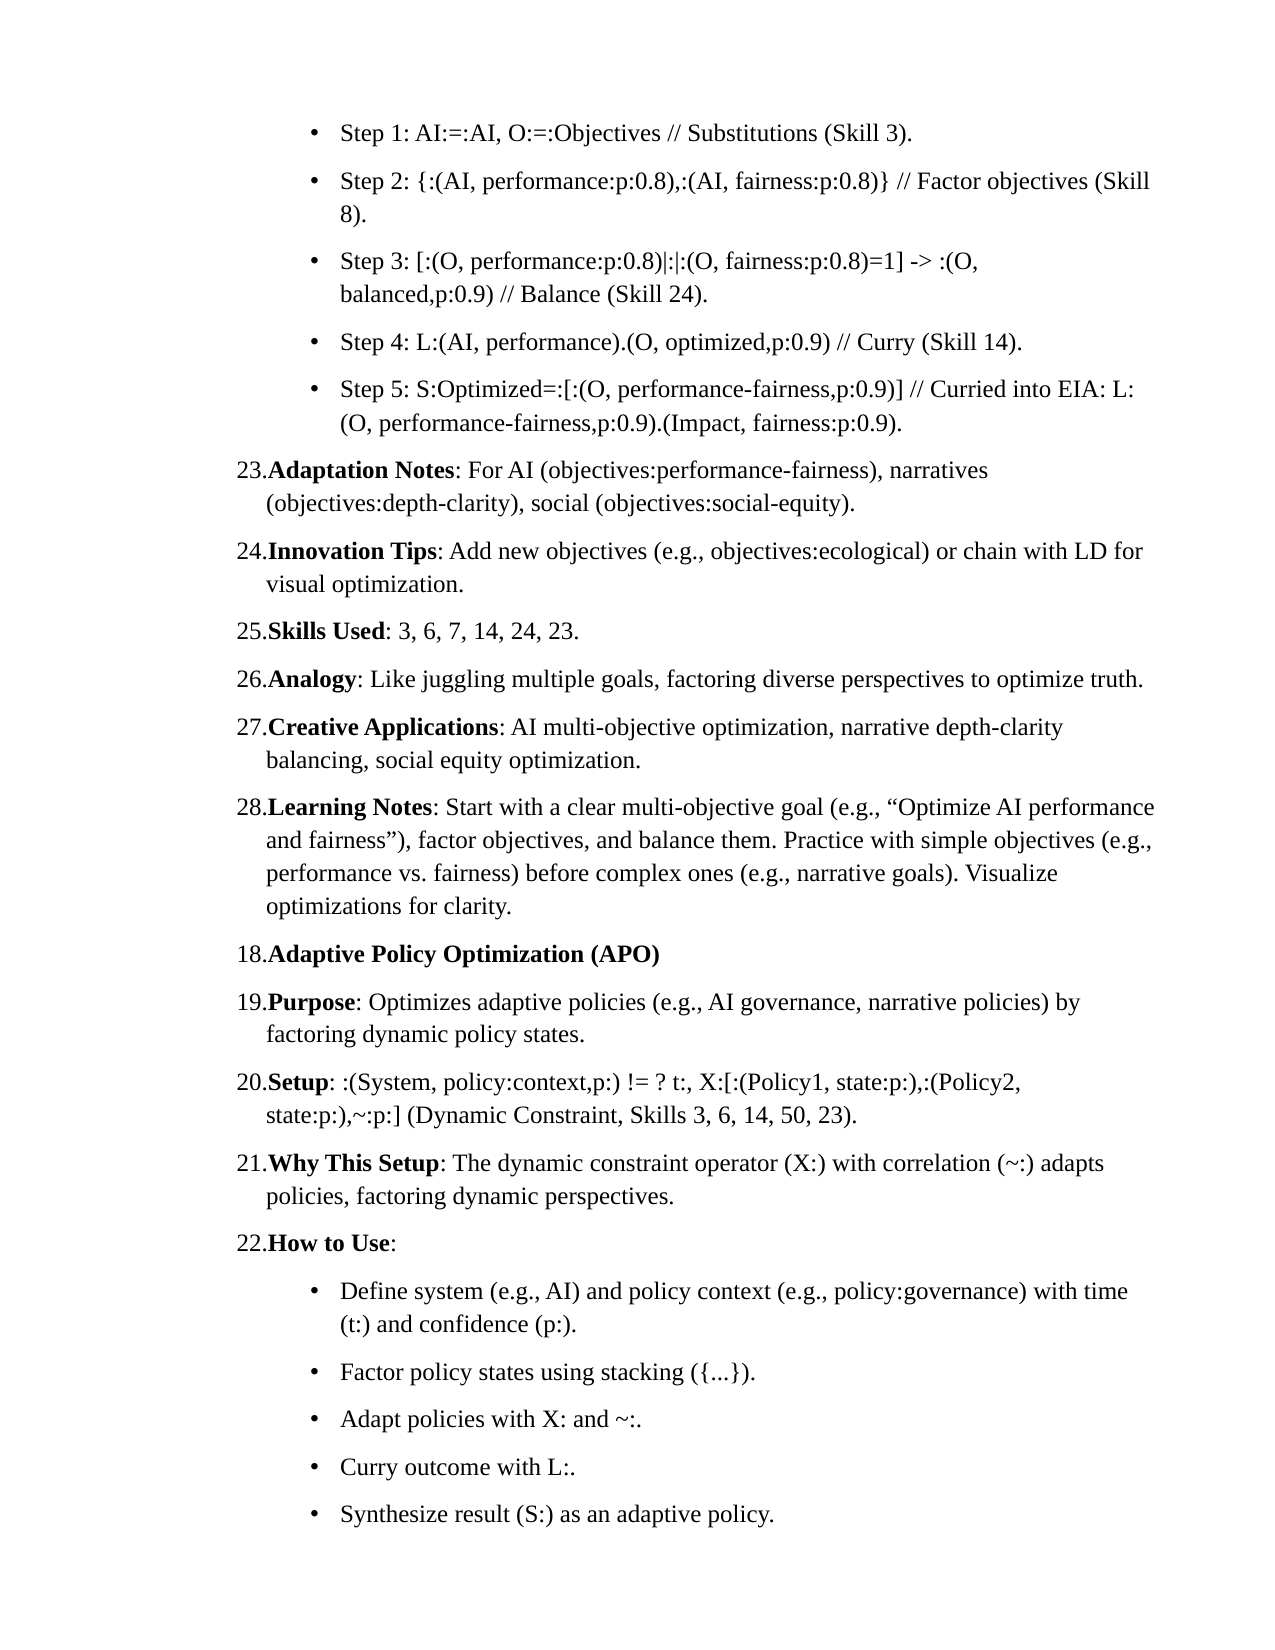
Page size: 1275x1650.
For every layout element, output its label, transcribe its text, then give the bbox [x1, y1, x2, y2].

list Adapt policies with X: and ~:. [310, 1404, 1157, 1433]
list Synthesize result (S:) as an adaptive policy. [310, 1499, 1157, 1528]
list Analogy: Like juggling multiple goals, factoring diverse perspectives to optimize truth. [236, 664, 1157, 693]
list Why This Setup: The dynamic constraint operator (X:) with correlation (~:) adapts policies, factoring dynamic perspectives. [236, 1148, 1157, 1209]
list Step 1: AI:=:AI, O:=:Objectives // Substitutions (Skill 3). [310, 118, 1157, 147]
list Adaptation Notes: For AI (objectives:performance-fairness), narratives (objectives:depth-clarity), social (objectives:social-equity). [236, 455, 1157, 517]
list Creative Applications: AI multi-objective optimization, narrative depth-clarity balancing, social equity optimization. [236, 712, 1157, 773]
list Step 3: [:(O, performance:p:0.8)|:|:(O, fairness:p:0.8)=1] -> :(O, balanced,p:0.9) // Balance (Skill 24). [310, 246, 1157, 308]
list Skills Used: 3, 6, 7, 14, 24, 23. [236, 616, 1157, 645]
list How to Use: [236, 1228, 1157, 1257]
list Setup: :(System, policy:context,p:) != ? t:, X:[:(Policy1, state:p:),:(Policy2, state:p:),~:p:] (Dynamic Constraint, Skills 3, 6, 14, 50, 23). [236, 1067, 1157, 1129]
list Adaptive Policy Optimization (APO) [236, 939, 1157, 968]
list Factor policy states using stacking ({...}). [310, 1357, 1157, 1385]
list Purpose: Optimizes adaptive policies (e.g., AI governance, narrative policies) by factoring dynamic policy states. [236, 987, 1157, 1048]
list Innovation Tips: Add new objectives (e.g., objectives:ecological) or chain with LD for visual optimization. [236, 536, 1157, 598]
list Step 2: {:(AI, performance:p:0.8),:(AI, fairness:p:0.8)} // Factor objectives (Skill 8). [310, 166, 1157, 227]
list Define system (e.g., AI) and policy context (e.g., policy:governance) with time (t:) and confidence (p:). [310, 1276, 1157, 1338]
list Step 4: L:(AI, performance).(O, optimized,p:0.9) // Curry (Skill 14). [310, 327, 1157, 356]
list Learning Notes: Start with a clear multi-objective goal (e.g., “Optimize AI performance and fairness”), factor objectives, and balance them. Practice with simple objectives (e.g., performance vs. fairness) before complex ones (e.g., narrative goals). Visualize optimizations for clarity. [236, 792, 1157, 920]
list Curry outcome with L:. [310, 1452, 1157, 1481]
list Step 5: S:Optimized=:[:(O, performance-fairness,p:0.9)] // Curried into EIA: L:(O, performance-fairness,p:0.9).(Impact, fairness:p:0.9). [310, 374, 1157, 436]
